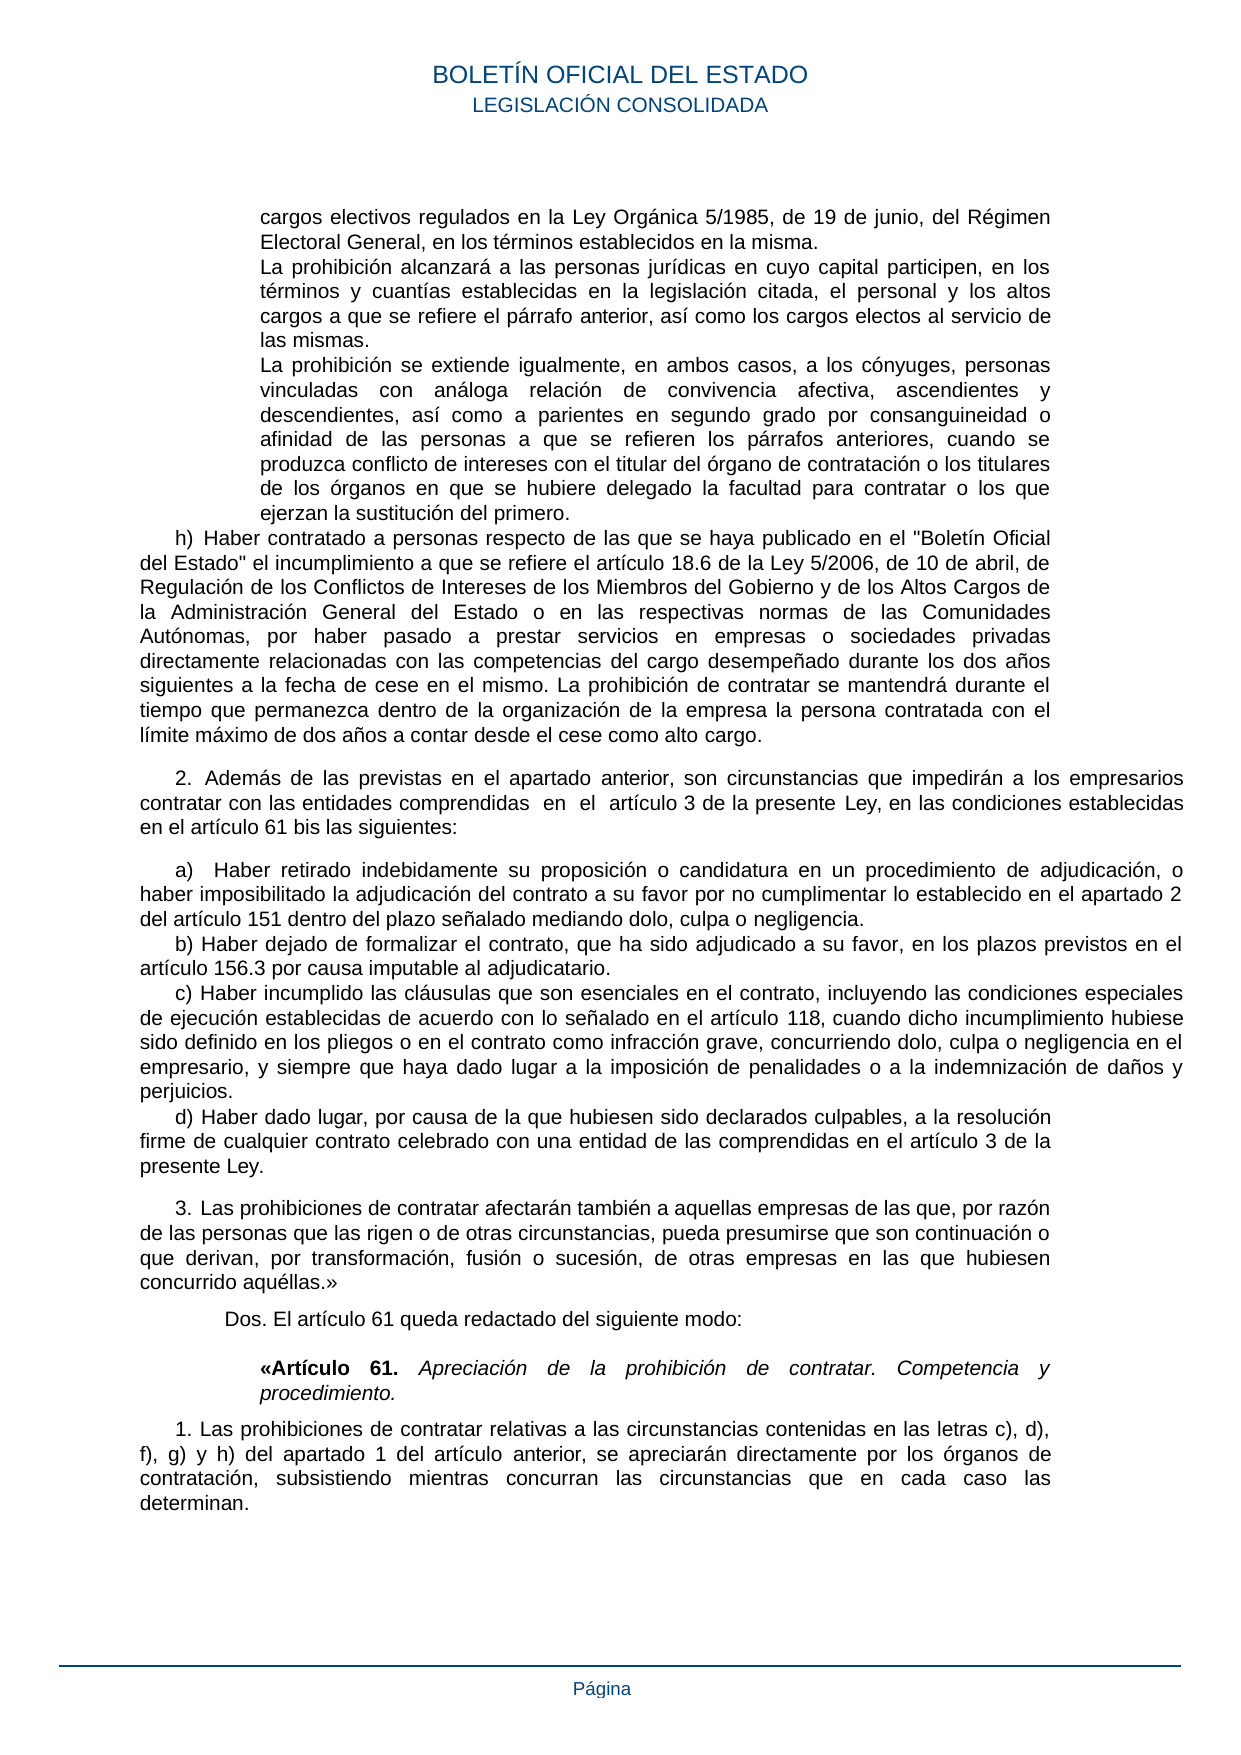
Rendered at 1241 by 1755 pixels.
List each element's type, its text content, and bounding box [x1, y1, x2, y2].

list Haber dado lugar, por causa de la que hubiesen sido declarados culpables, a la resolución firme de cualquier contrato celebrado con una entidad de las comprendidas en el artículo 3 de la presente Ley. [139, 1104, 1052, 1178]
list Las prohibiciones de contratar relativas a las circunstancias contenidas en las letras c), d), f), g) y h) del apartado 1 del artículo anterior, se apreciarán directamente por los órganos de contratación, subsistiendo mientras concurran las circunstancias que en cada caso las determinan. [139, 1417, 1052, 1515]
text «Artículo 61. Apreciación de la prohibición de contratar. Competencia y procedimiento. [260, 1356, 1052, 1404]
list Las prohibiciones de contratar afectarán también a aquellas empresas de las que, por razón de las personas que las rigen o de otras circunstancias, pueda presumirse que son continuación o que derivan, por transformación, fusión o sucesión, de otras empresas en las que hubiesen concurrido aquéllas.» [139, 1196, 1052, 1294]
text La prohibición alcanzará a las personas jurídicas en cuyo capital participen, en los términos y cuantías establecidas en la legislación citada, el personal y los altos cargos a que se refiere el párrafo anterior, así como los cargos electos al servicio de las mismas. [260, 254, 1052, 352]
list Haber dejado de formalizar el contrato, que ha sido adjudicado a su favor, en los plazos previstos en el artículo 156.3 por causa imputable al adjudicatario. [139, 932, 1184, 980]
list Haber incumplido las cláusulas que son esenciales en el contrato, incluyendo las condiciones especiales de ejecución establecidas de acuerdo con lo señalado en el artículo 118, cuando dicho incumplimiento hubiese sido definido en los pliegos o en el contrato como infracción grave, concurriendo dolo, culpa o negligencia en el empresario, y siempre que haya dado lugar a la imposición de penalidades o a la indemnización de daños y perjuicios. [139, 981, 1184, 1103]
text Dos. El artículo 61 queda redactado del siguiente modo: [224, 1307, 1184, 1331]
text cargos electivos regulados en la Ley Orgánica 5/1985, de 19 de junio, del Régimen Electoral General, en los términos establecidos en la misma. [260, 205, 1052, 254]
list Haber retirado indebidamente su proposición o candidatura en un procedimiento de adjudicación, o haber imposibilitado la adjudicación del contrato a su favor por no cumplimentar lo establecido en el apartado 2 del artículo 151 dentro del plazo señalado mediando dolo, culpa o negligencia. [139, 858, 1184, 931]
text La prohibición se extiende igualmente, en ambos casos, a los cónyuges, personas vinculadas con análoga relación de convivencia afectiva, ascendientes y descendientes, así como a parientes en segundo grado por consanguineidad o afinidad de las personas a que se refieren los párrafos anteriores, cuando se produzca conflicto de intereses con el titular del órgano de contratación o los titulares de los órganos en que se hubiere delegado la facultad para contratar o los que ejerzan la sustitución del primero. [260, 353, 1052, 525]
list Además de las previstas en el apartado anterior, son circunstancias que impedirán a los empresarios contratar con las entidades comprendidas en el artículo 3 de la presente Ley, en las condiciones establecidas en el artículo 61 bis las siguientes: [139, 766, 1184, 839]
list Haber contratado a personas respecto de las que se haya publicado en el "Boletín Oficial del Estado" el incumplimiento a que se refiere el artículo 18.6 de la Ley 5/2006, de 10 de abril, de Regulación de los Conflictos de Intereses de los Miembros del Gobierno y de los Altos Cargos de la Administración General del Estado o en las respectivas normas de las Comunidades Autónomas, por haber pasado a prestar servicios en empresas o sociedades privadas directamente relacionadas con las competencias del cargo desempeñado durante los dos años siguientes a la fecha de cese en el mismo. La prohibición de contratar se mantendrá durante el tiempo que permanezca dentro de la organización de la empresa la persona contratada con el límite máximo de dos años a contar desde el cese como alto cargo. [139, 526, 1052, 746]
